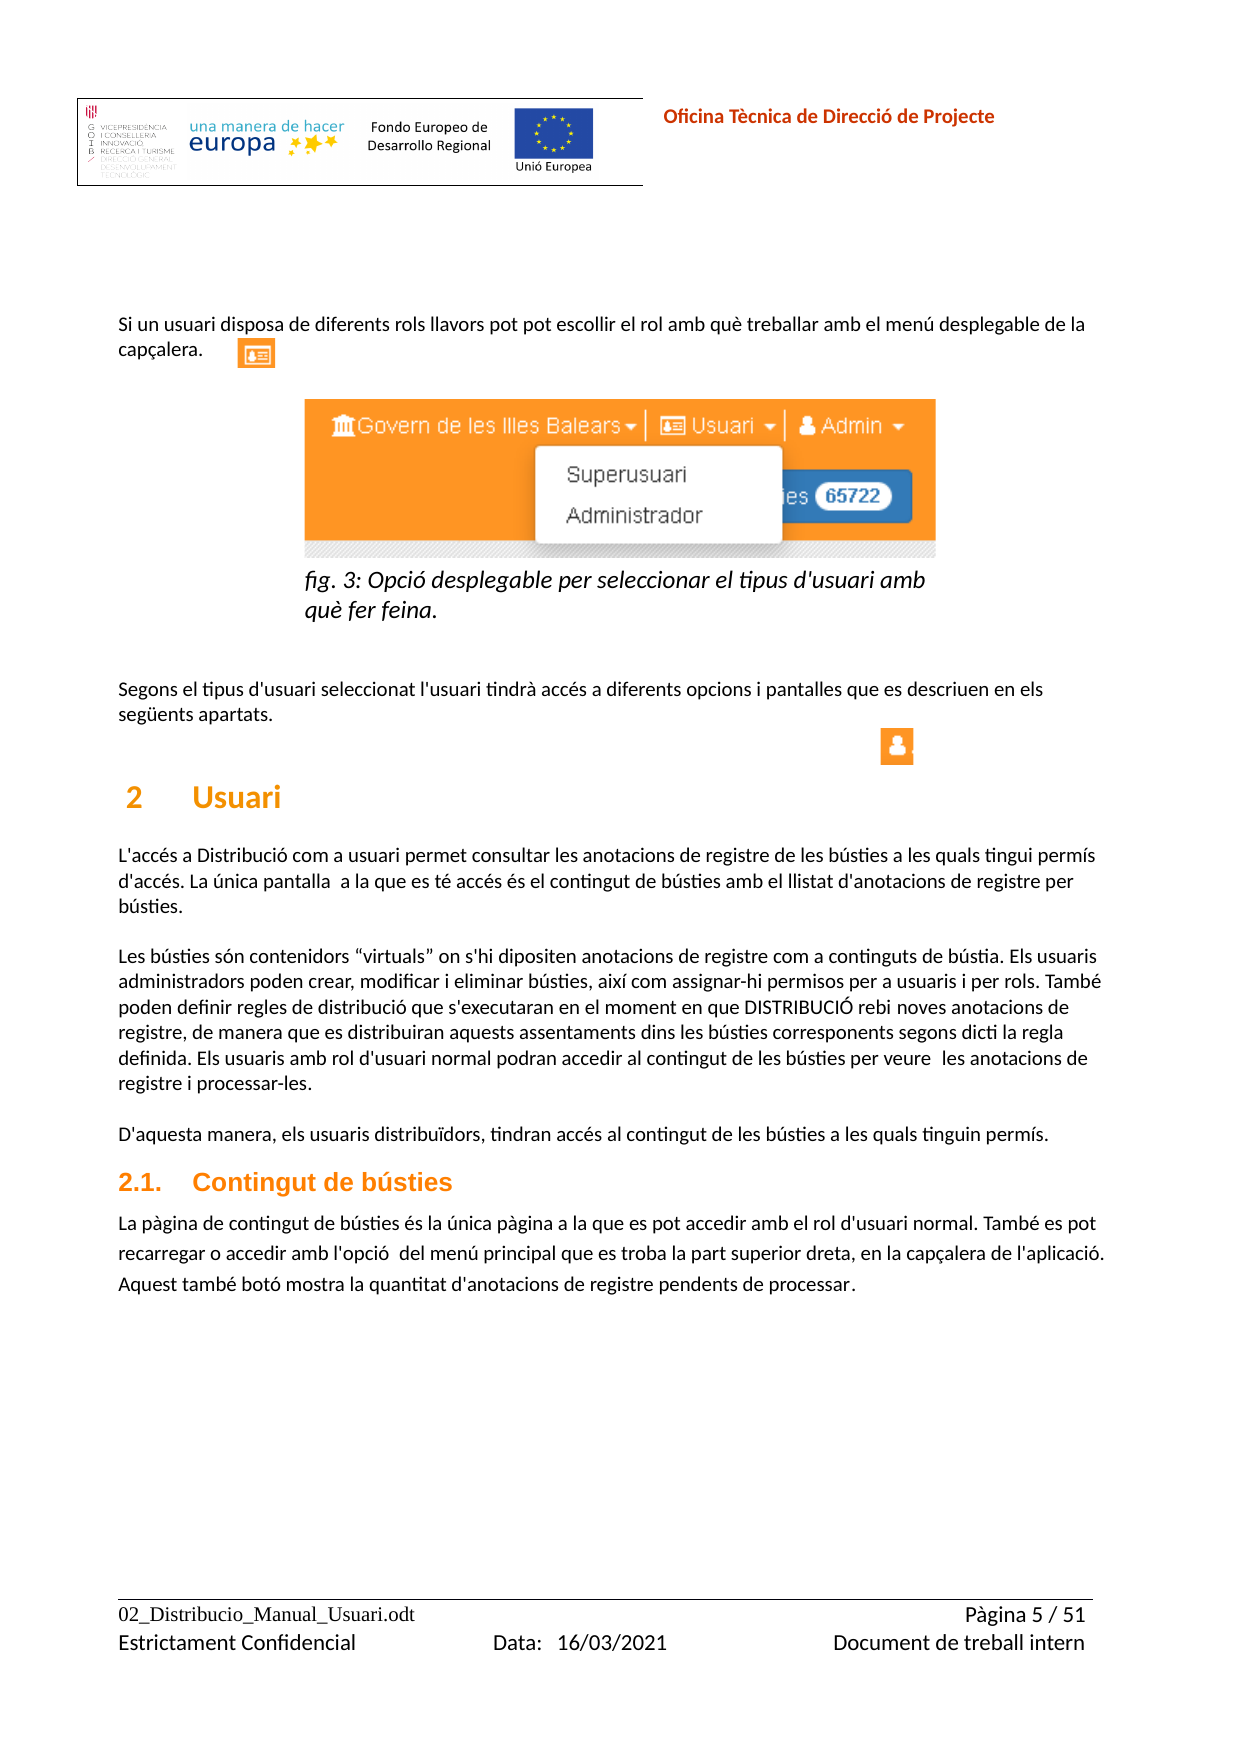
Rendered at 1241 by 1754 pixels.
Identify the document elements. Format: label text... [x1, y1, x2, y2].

text Segons el tipus d'usuari seleccionat l'usuari tindrà accés a diferents opcions i pantalles que es descriuen en els següents apartats. [118, 676, 1122, 727]
subtitle Contingut de bústies [118, 1167, 1122, 1197]
picture [82, 103, 181, 180]
picture [237, 338, 275, 368]
subtitle Usuari [118, 777, 1122, 817]
text fig. 3: Opció desplegable per seleccionar el tipus d'usuari amb què fer feina. [304, 558, 936, 625]
picture [880, 728, 914, 765]
text L'accés a Distribució com a usuari permet consultar les anotacions de registre de les bústies a les quals tingui permís d'accés. La única pantalla a la que es té accés és el contingut de bústies amb el llistat d'anotacions de registre per bústies. [118, 843, 1122, 919]
picture [187, 103, 599, 180]
text La pàgina de contingut de bústies és la única pàgina a la que es pot accedir amb el rol d'usuari normal. També es pot recarregar o accedir amb l'opció del menú principal que es troba la part superior dreta, en la capçalera de l'aplicació. Aquest també botó mostra la quantitat d'anotacions de registre pendents de processar. [118, 1210, 1122, 1296]
text Si un usuari disposa de diferents rols llavors pot pot escollir el rol amb què treballar amb el menú desplegable de la capçalera. [118, 311, 1122, 362]
text Les bústies són contenidors “virtuals” on s'hi dipositen anotacions de registre com a continguts de bústia. Els usuaris administradors poden crear, modificar i eliminar bústies, així com assignar-hi permisos per a usuaris i per rols. També poden definir regles de distribució que s'executaran en el moment en que DISTRIBUCIÓ rebi noves anotacions de registre, de manera que es distribuiran aquests assentaments dins les bústies corresponents segons dicti la regla definida. Els usuaris amb rol d'usuari normal podran accedir al contingut de les bústies per veure les anotacions de registre i processar-les. [118, 943, 1122, 1096]
picture [304, 399, 936, 558]
text D'aquesta manera, els usuaris distribuïdors, tindran accés al contingut de les bústies a les quals tinguin permís. [118, 1121, 1122, 1146]
